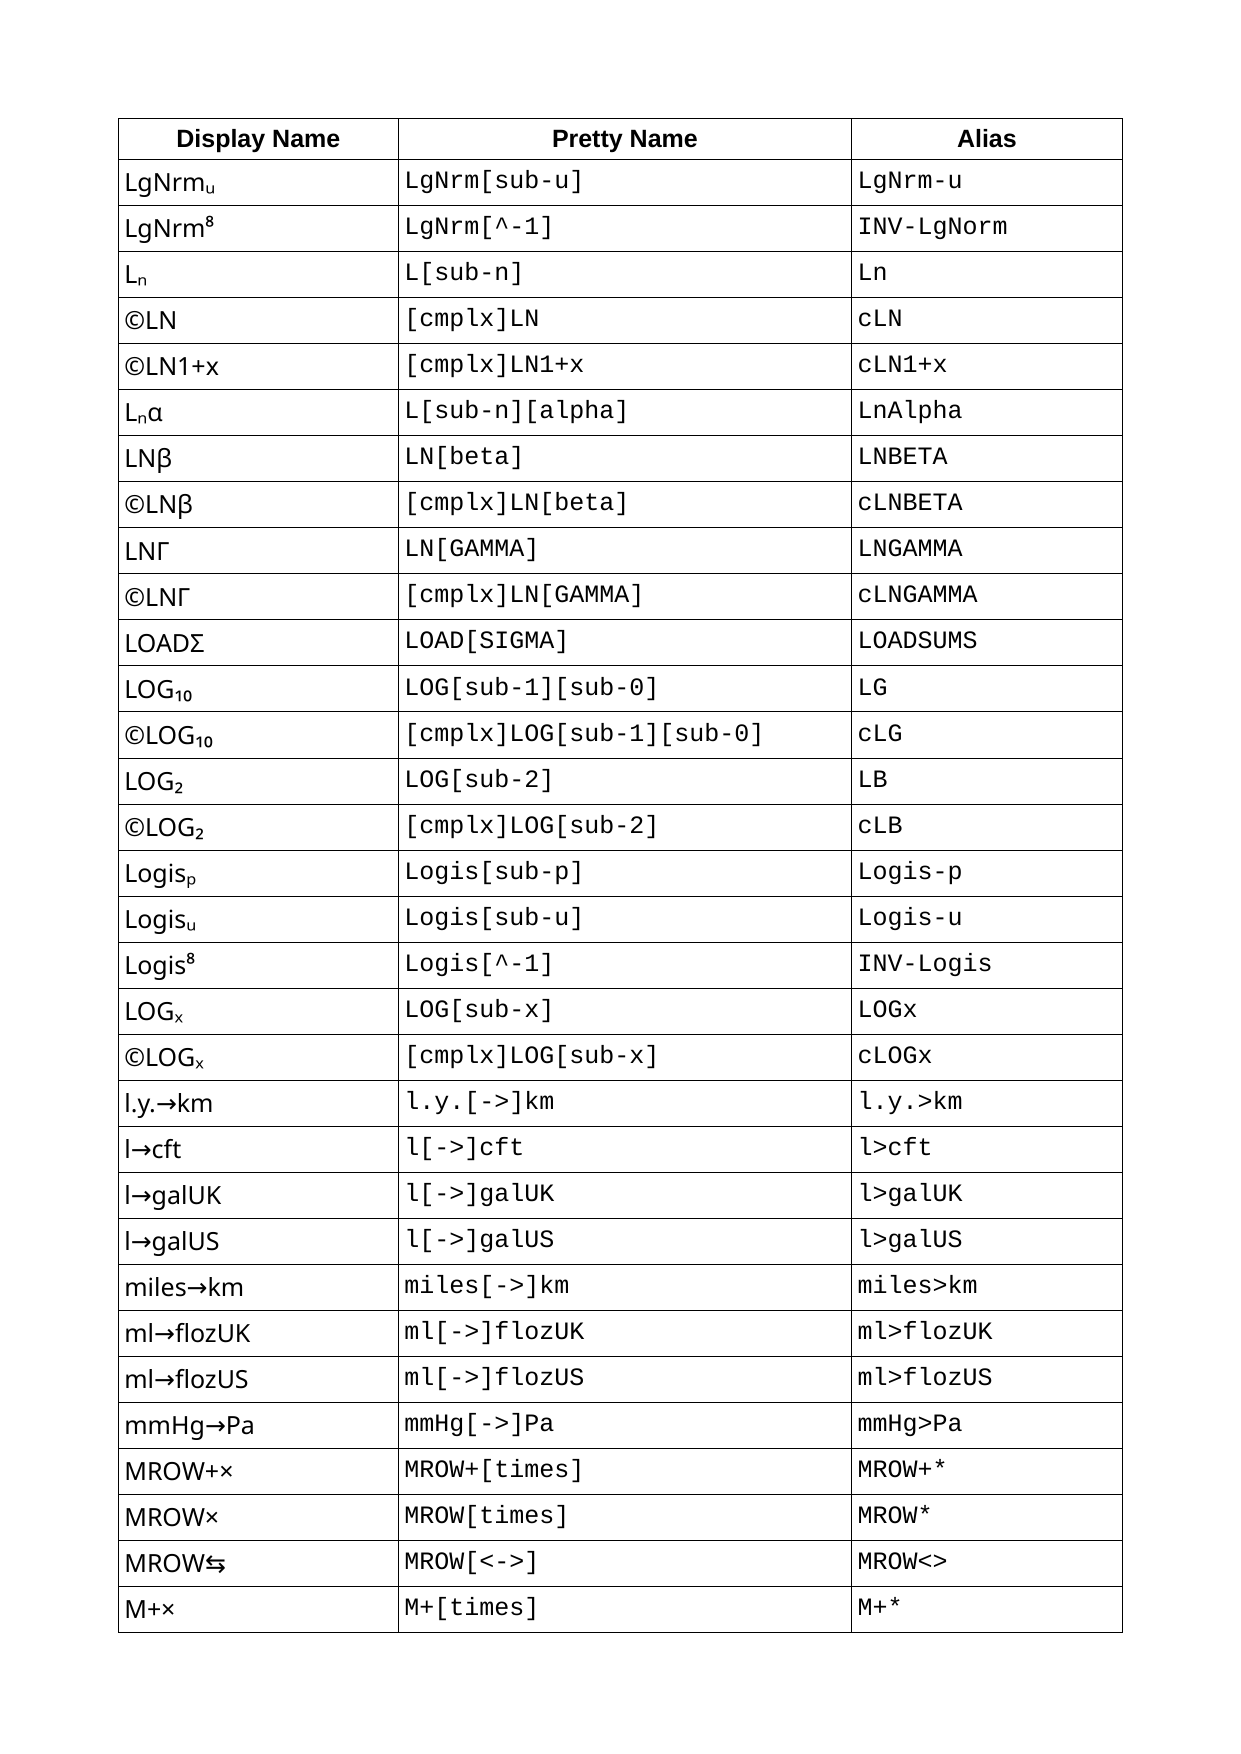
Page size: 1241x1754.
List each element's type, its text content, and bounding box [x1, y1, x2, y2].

table_cell LOG[sub-2] [399, 759, 851, 803]
table_cell ©LOG₂ [119, 805, 398, 849]
table_cell MROW+[times] [399, 1449, 851, 1494]
table_cell l[->]cft [399, 1127, 851, 1172]
table_cell MROW[times] [399, 1495, 851, 1540]
table_cell LOADΣ [119, 620, 398, 665]
table_cell Lₙα [119, 390, 398, 435]
table_cell l→galUS [119, 1219, 398, 1264]
table_cell LOG[sub-x] [399, 989, 851, 1034]
table_cell M+* [852, 1587, 1122, 1632]
table_cell Logis[^-1] [399, 943, 851, 988]
table_cell miles[->]km [399, 1265, 851, 1310]
table_cell l→cft [119, 1127, 398, 1172]
table_cell cLB [852, 805, 1122, 849]
table_cell LOG[sub-1][sub-0] [399, 666, 851, 711]
table_cell l.y.→km [119, 1081, 398, 1126]
table_cell ml→flozUK [119, 1311, 398, 1356]
table_cell [cmplx]LN[beta] [399, 482, 851, 527]
table_cell INV-LgNorm [852, 206, 1122, 251]
table_cell cLOGx [852, 1035, 1122, 1080]
table_cell ml[->]flozUS [399, 1357, 851, 1402]
table_cell LgNrm[sub-u] [399, 160, 851, 205]
table_cell [cmplx]LN [399, 298, 851, 343]
table_cell ©LNβ [119, 482, 398, 527]
table_cell ©LN [119, 298, 398, 343]
table_header Display Name [119, 119, 398, 159]
table_cell ©LN1+x [119, 344, 398, 389]
table_cell LOGₓ [119, 989, 398, 1034]
table_header Pretty Name [399, 119, 851, 159]
table_cell Logis[sub-p] [399, 851, 851, 896]
table_cell l[->]galUK [399, 1173, 851, 1218]
table_cell MROW+* [852, 1449, 1122, 1494]
table_cell MROW+× [119, 1449, 398, 1494]
table_cell ©LNΓ [119, 574, 398, 619]
table_cell [cmplx]LOG[sub-1][sub-0] [399, 712, 851, 757]
table_cell cLNGAMMA [852, 574, 1122, 619]
table_cell mmHg>Pa [852, 1403, 1122, 1448]
table_cell LNΓ [119, 528, 398, 573]
table_cell l.y.>km [852, 1081, 1122, 1126]
table_cell LOG₂ [119, 759, 398, 803]
table_cell LgNrm[^-1] [399, 206, 851, 251]
table_cell cLNBETA [852, 482, 1122, 527]
table_cell Logis-u [852, 897, 1122, 942]
table_cell L[sub-n][alpha] [399, 390, 851, 435]
table_cell l>galUK [852, 1173, 1122, 1218]
table_cell Logis-p [852, 851, 1122, 896]
table_cell Logisₚ [119, 851, 398, 896]
table_cell l.y.[->]km [399, 1081, 851, 1126]
table_cell LNBETA [852, 436, 1122, 481]
table_cell [cmplx]LN[GAMMA] [399, 574, 851, 619]
table_cell l[->]galUS [399, 1219, 851, 1264]
table_cell LgNrm-u [852, 160, 1122, 205]
table_cell INV-Logis [852, 943, 1122, 988]
table_cell ml>flozUS [852, 1357, 1122, 1402]
table_cell LN[beta] [399, 436, 851, 481]
table_cell l→galUK [119, 1173, 398, 1218]
table_cell Lₙ [119, 252, 398, 297]
table_cell Logis⁸ [119, 943, 398, 988]
table_cell cLN [852, 298, 1122, 343]
table_cell ml→flozUS [119, 1357, 398, 1402]
table_cell MROW[<->] [399, 1541, 851, 1586]
table_cell LOAD[SIGMA] [399, 620, 851, 665]
table_cell MROW* [852, 1495, 1122, 1540]
table_cell MROW× [119, 1495, 398, 1540]
table_cell Ln [852, 252, 1122, 297]
table_cell LNGAMMA [852, 528, 1122, 573]
table_cell MROW⇆ [119, 1541, 398, 1586]
table_cell L[sub-n] [399, 252, 851, 297]
table_cell [cmplx]LN1+x [399, 344, 851, 389]
table_cell M+× [119, 1587, 398, 1632]
table_cell LN[GAMMA] [399, 528, 851, 573]
table_cell LNβ [119, 436, 398, 481]
table_cell l>cft [852, 1127, 1122, 1172]
table_cell [cmplx]LOG[sub-x] [399, 1035, 851, 1080]
table_cell LgNrm⁸ [119, 206, 398, 251]
table_cell LnAlpha [852, 390, 1122, 435]
table_cell ml[->]flozUK [399, 1311, 851, 1356]
table_cell miles>km [852, 1265, 1122, 1310]
table_cell Logis[sub-u] [399, 897, 851, 942]
table_cell mmHg→Pa [119, 1403, 398, 1448]
table_cell LG [852, 666, 1122, 711]
table_cell cLG [852, 712, 1122, 757]
table_cell Logisᵤ [119, 897, 398, 942]
table_cell ©LOG₁₀ [119, 712, 398, 757]
table_cell M+[times] [399, 1587, 851, 1632]
table_header Alias [852, 119, 1122, 159]
table_cell miles→km [119, 1265, 398, 1310]
table_cell ©LOGₓ [119, 1035, 398, 1080]
table_cell mmHg[->]Pa [399, 1403, 851, 1448]
table_cell l>galUS [852, 1219, 1122, 1264]
table_cell ml>flozUK [852, 1311, 1122, 1356]
table_cell LB [852, 759, 1122, 803]
table_cell LgNrmᵤ [119, 160, 398, 205]
table_cell [cmplx]LOG[sub-2] [399, 805, 851, 849]
table_cell LOADSUMS [852, 620, 1122, 665]
table_cell LOGx [852, 989, 1122, 1034]
table_cell MROW<> [852, 1541, 1122, 1586]
table_cell cLN1+x [852, 344, 1122, 389]
table_cell LOG₁₀ [119, 666, 398, 711]
